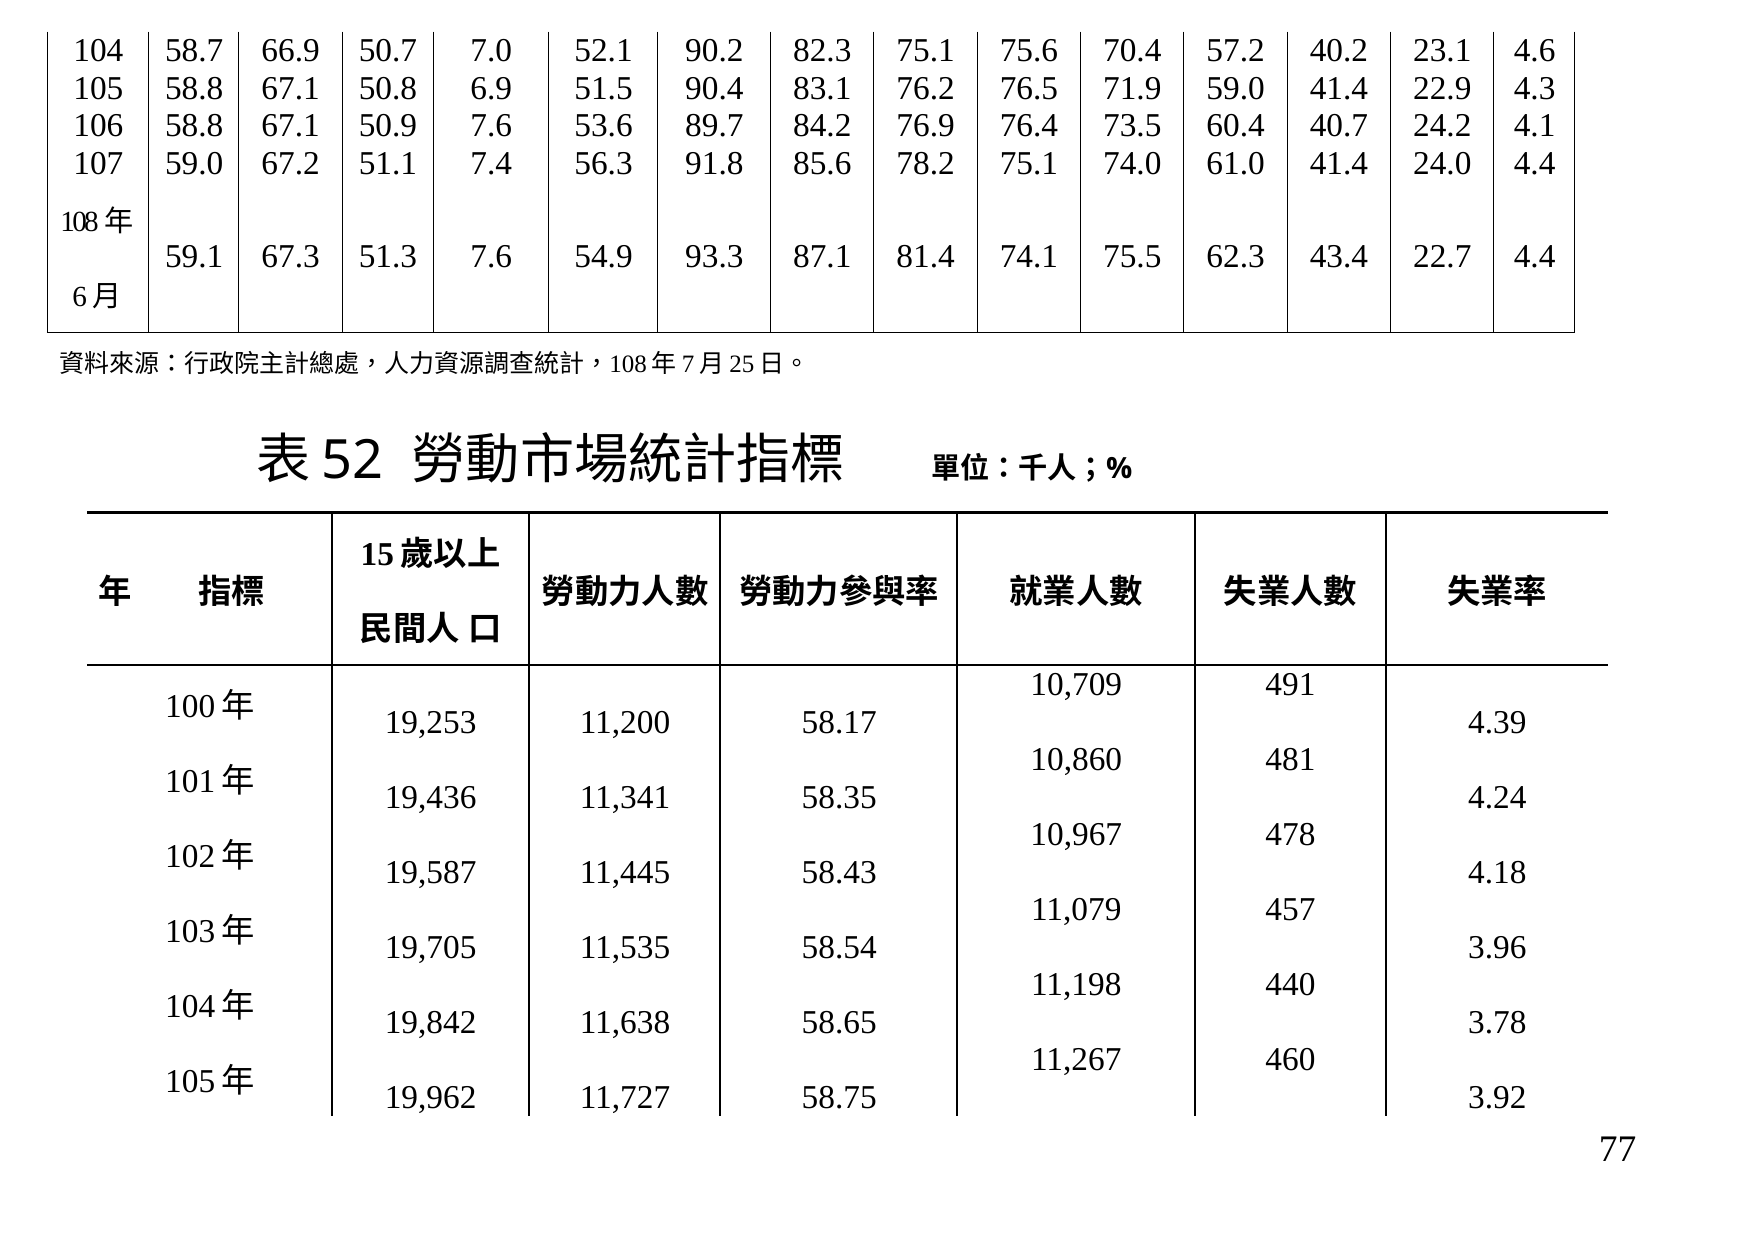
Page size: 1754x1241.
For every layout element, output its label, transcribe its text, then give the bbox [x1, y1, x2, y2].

table_cell 4.24 [1387, 741, 1608, 816]
table_cell 100年 [87, 666, 331, 741]
table_cell 11,200 [530, 666, 719, 741]
table_cell 102年 [87, 816, 331, 891]
table_cell 76.5 [978, 69, 1080, 107]
table_cell 106 [48, 107, 148, 144]
table_cell 51.3 [343, 182, 433, 332]
table_cell 57.2 [1184, 32, 1287, 69]
table_cell 66.9 [239, 32, 342, 69]
table_cell 90.4 [658, 69, 770, 107]
table_cell 19,587 [333, 816, 528, 891]
table_cell 82.3 [771, 32, 873, 69]
table_header 15歲以上 民間人 口 [333, 514, 528, 663]
table_cell 58.8 [149, 69, 238, 107]
table_cell 19,253 [333, 666, 528, 741]
table_cell 7.6 [434, 182, 548, 332]
table_cell 58.65 [721, 966, 956, 1041]
table_cell 58.17 [721, 666, 956, 741]
table_cell 59.1 [149, 182, 238, 332]
table_header 失業率 [1387, 514, 1608, 663]
table_cell 60.4 [1184, 107, 1287, 144]
table_cell 4.4 [1494, 182, 1574, 332]
table_cell 85.6 [771, 144, 873, 182]
text 資料來源：行政院主計總處，人力資源調查統計，108年7月25日。 [59, 344, 1636, 380]
table_cell 11,445 [530, 816, 719, 891]
table_cell 75.1 [978, 144, 1080, 182]
table_cell 22.7 [1391, 182, 1493, 332]
table_cell 23.1 [1391, 32, 1493, 69]
table_cell 107 [48, 144, 148, 182]
table_cell 10,860 [958, 741, 1194, 816]
table_cell 50.8 [343, 69, 433, 107]
table_cell 6.9 [434, 69, 548, 107]
table_cell 76.9 [874, 107, 977, 144]
table_header 勞動力參與率 [721, 514, 956, 663]
table_cell 40.7 [1288, 107, 1390, 144]
table_cell 75.5 [1081, 182, 1183, 332]
table_cell 11,535 [530, 891, 719, 966]
table_cell 103年 [87, 891, 331, 966]
table_cell 7.4 [434, 144, 548, 182]
table_cell 43.4 [1288, 182, 1390, 332]
table_cell 53.6 [549, 107, 657, 144]
table_cell 457 [1196, 891, 1385, 966]
table_cell 491 [1196, 666, 1385, 741]
table_cell 56.3 [549, 144, 657, 182]
table_cell 58.43 [721, 816, 956, 891]
table_cell 84.2 [771, 107, 873, 144]
table_cell 70.4 [1081, 32, 1183, 69]
table_cell 19,962 [333, 1041, 528, 1116]
table_cell 4.4 [1494, 144, 1574, 182]
table_cell 19,842 [333, 966, 528, 1041]
table_cell 58.7 [149, 32, 238, 69]
table_cell 89.7 [658, 107, 770, 144]
table_header 失業人數 [1196, 514, 1385, 663]
table_cell 78.2 [874, 144, 977, 182]
table_cell 440 [1196, 966, 1385, 1041]
table_header 勞動力人數 [530, 514, 719, 663]
table_cell 58.8 [149, 107, 238, 144]
table_cell 67.2 [239, 144, 342, 182]
table_cell 83.1 [771, 69, 873, 107]
table_header 年 指標 [87, 514, 331, 663]
table_header 就業人數 [958, 514, 1194, 663]
table_cell 3.78 [1387, 966, 1608, 1041]
table_cell 11,638 [530, 966, 719, 1041]
table_cell 11,079 [958, 891, 1194, 966]
table_cell 11,267 [958, 1041, 1194, 1116]
table_cell 41.4 [1288, 69, 1390, 107]
table_cell 76.2 [874, 69, 977, 107]
table_cell 87.1 [771, 182, 873, 332]
table_cell 58.35 [721, 741, 956, 816]
table_cell 76.4 [978, 107, 1080, 144]
table_cell 59.0 [149, 144, 238, 182]
table_cell 61.0 [1184, 144, 1287, 182]
table_cell 75.1 [874, 32, 977, 69]
table_cell 481 [1196, 741, 1385, 816]
table_cell 50.9 [343, 107, 433, 144]
table_cell 104 [48, 32, 148, 69]
table_cell 104年 [87, 966, 331, 1041]
table_cell 478 [1196, 816, 1385, 891]
table_cell 62.3 [1184, 182, 1287, 332]
table_cell 71.9 [1081, 69, 1183, 107]
table_cell 41.4 [1288, 144, 1390, 182]
table_cell 4.1 [1494, 107, 1574, 144]
table_cell 51.1 [343, 144, 433, 182]
table_cell 81.4 [874, 182, 977, 332]
table_cell 11,727 [530, 1041, 719, 1116]
table_cell 54.9 [549, 182, 657, 332]
subtitle 表52 勞動市場統計指標 單位：千人；% [59, 399, 1636, 511]
table_cell 67.3 [239, 182, 342, 332]
table_cell 24.0 [1391, 144, 1493, 182]
table_cell 74.1 [978, 182, 1080, 332]
table_cell 105年 [87, 1041, 331, 1116]
table_cell 101年 [87, 741, 331, 816]
table_cell 11,341 [530, 741, 719, 816]
table_cell 19,436 [333, 741, 528, 816]
table_cell 22.9 [1391, 69, 1493, 107]
table_cell 7.0 [434, 32, 548, 69]
table_cell 50.7 [343, 32, 433, 69]
table_cell 10,967 [958, 816, 1194, 891]
table_cell 4.3 [1494, 69, 1574, 107]
table_cell 67.1 [239, 69, 342, 107]
table_cell 40.2 [1288, 32, 1390, 69]
table_cell 11,198 [958, 966, 1194, 1041]
table_cell 75.6 [978, 32, 1080, 69]
table_cell 7.6 [434, 107, 548, 144]
table_cell 58.54 [721, 891, 956, 966]
table_cell 3.96 [1387, 891, 1608, 966]
table_cell 4.18 [1387, 816, 1608, 891]
table_cell 51.5 [549, 69, 657, 107]
table_cell 108年 6月 [48, 182, 148, 332]
table_cell 4.39 [1387, 666, 1608, 741]
table_cell 52.1 [549, 32, 657, 69]
table_cell 3.92 [1387, 1041, 1608, 1116]
table_cell 74.0 [1081, 144, 1183, 182]
table_cell 73.5 [1081, 107, 1183, 144]
table_cell 10,709 [958, 666, 1194, 741]
table_cell 19,705 [333, 891, 528, 966]
table_cell 105 [48, 69, 148, 107]
table_cell 58.75 [721, 1041, 956, 1116]
table_cell 90.2 [658, 32, 770, 69]
table_cell 24.2 [1391, 107, 1493, 144]
table_cell 59.0 [1184, 69, 1287, 107]
table_cell 460 [1196, 1041, 1385, 1116]
table_cell 93.3 [658, 182, 770, 332]
table_cell 91.8 [658, 144, 770, 182]
table_cell 4.6 [1494, 32, 1574, 69]
table_cell 67.1 [239, 107, 342, 144]
